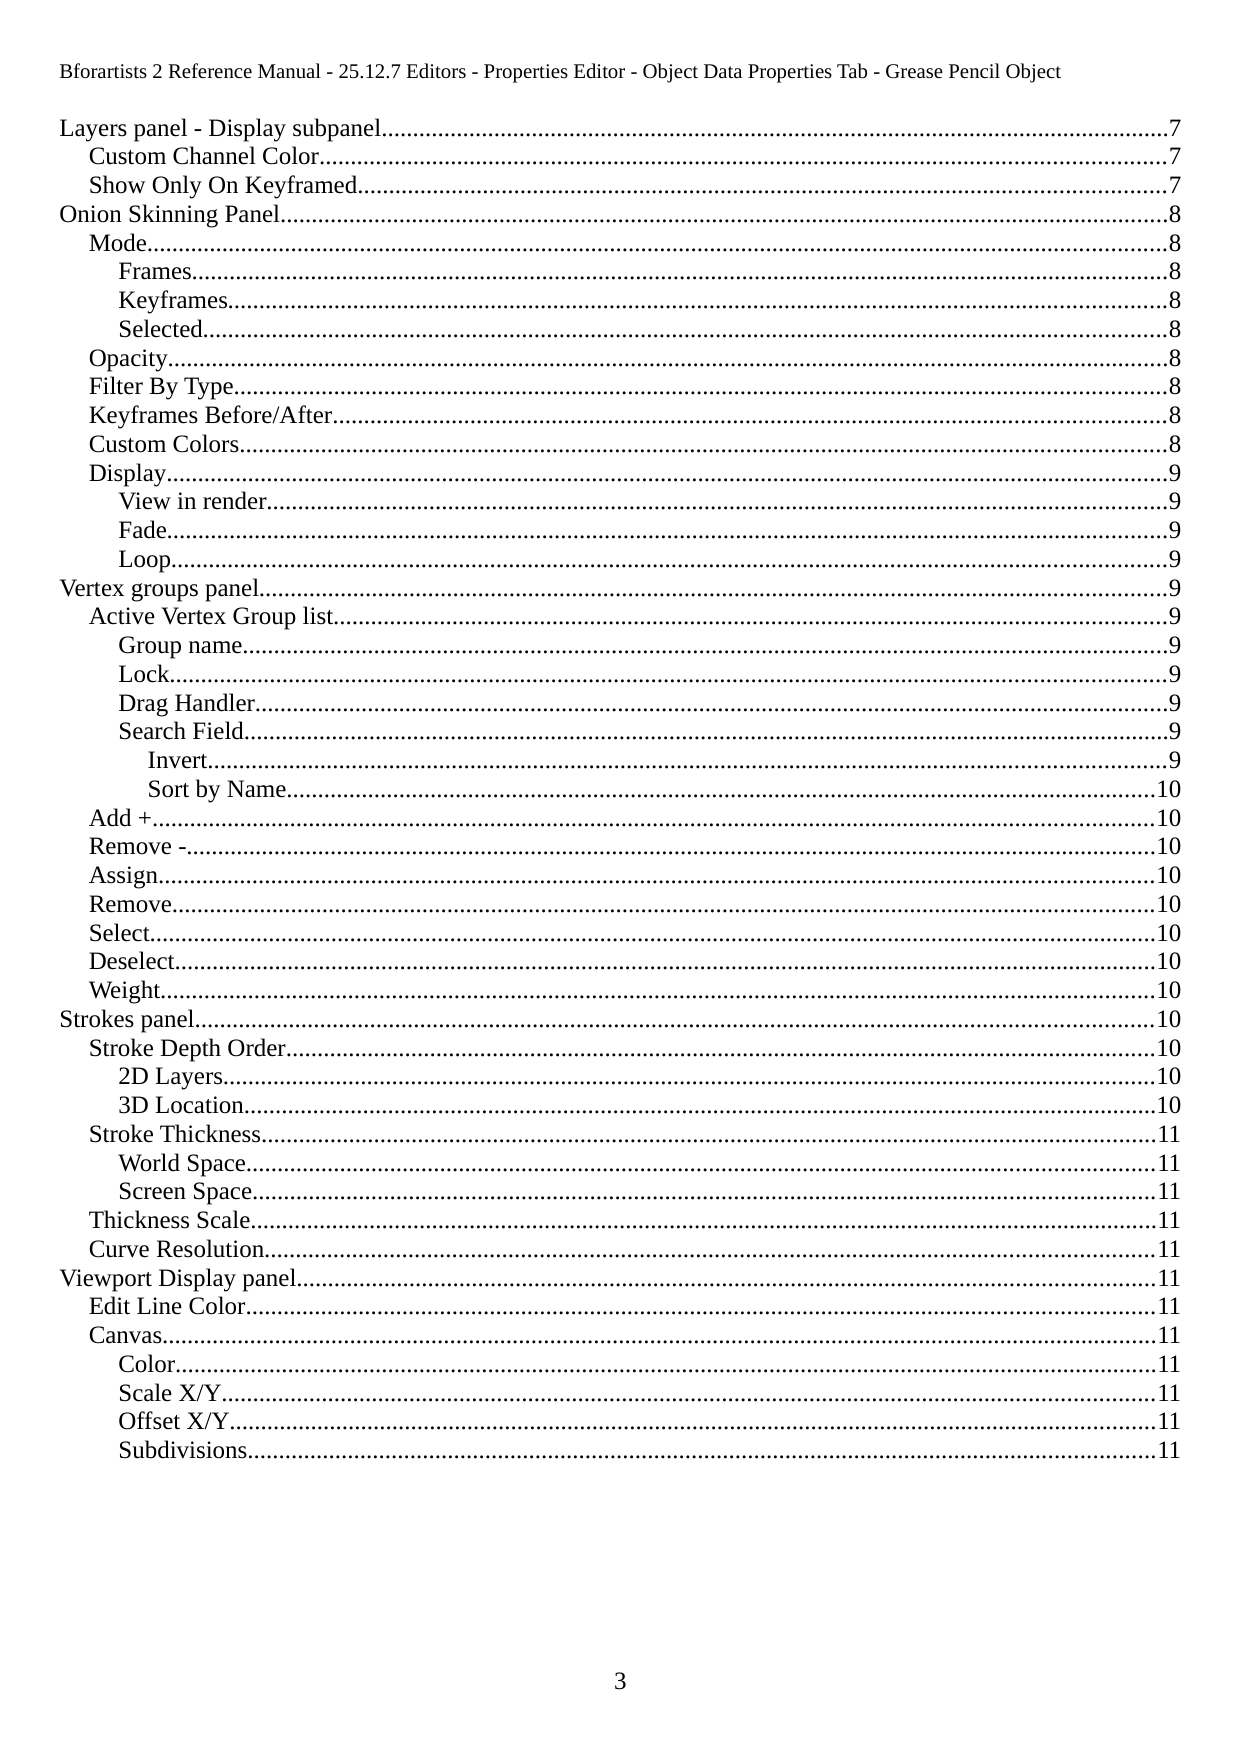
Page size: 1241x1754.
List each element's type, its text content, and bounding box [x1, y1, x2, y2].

text Viewport Display panel 11 [59, 1263, 1181, 1291]
text Strokes panel 10 [59, 1004, 1181, 1033]
text Remove - 10 [88, 831, 1181, 860]
text Keyframes Before/After 8 [88, 400, 1181, 429]
text Stroke Thickness 11 [88, 1119, 1181, 1148]
text Deselect 10 [88, 946, 1181, 975]
text Selected 8 [118, 314, 1181, 343]
text Edit Line Color 11 [88, 1291, 1181, 1320]
text Keyframes 8 [118, 285, 1181, 314]
text Subdivisions 11 [118, 1435, 1181, 1464]
text Offset X/Y 11 [118, 1406, 1181, 1435]
text Curve Resolution 11 [88, 1234, 1181, 1263]
text Canvas 11 [88, 1320, 1181, 1349]
text Weight 10 [88, 975, 1181, 1004]
text Color 11 [118, 1349, 1181, 1378]
text Add + 10 [88, 803, 1181, 831]
text Vertex groups panel 9 [59, 573, 1181, 601]
text Invert 9 [147, 745, 1181, 774]
text Stroke Depth Order 10 [88, 1033, 1181, 1061]
text Lock 9 [118, 659, 1181, 688]
text 3D Location 10 [118, 1090, 1181, 1119]
text Custom Channel Color 7 [88, 141, 1181, 170]
text Fade 9 [118, 515, 1181, 544]
text Group name 9 [118, 630, 1181, 659]
text Thickness Scale 11 [88, 1205, 1181, 1234]
text Scale X/Y 11 [118, 1378, 1181, 1406]
text Filter By Type 8 [88, 371, 1181, 400]
text Show Only On Keyframed 7 [88, 170, 1181, 199]
text Loop 9 [118, 544, 1181, 573]
text Opacity 8 [88, 343, 1181, 371]
text Frames 8 [118, 256, 1181, 285]
text Screen Space 11 [118, 1176, 1181, 1205]
text Layers panel - Display subpanel 7 [59, 113, 1181, 141]
text Search Field 9 [118, 716, 1181, 745]
text Onion Skinning Panel 8 [59, 199, 1181, 228]
text 2D Layers 10 [118, 1061, 1181, 1090]
text Mode 8 [88, 228, 1181, 256]
text Select 10 [88, 918, 1181, 946]
text Custom Colors 8 [88, 429, 1181, 458]
text Remove 10 [88, 889, 1181, 918]
text Sort by Name 10 [147, 774, 1181, 803]
text Active Vertex Group list 9 [88, 601, 1181, 630]
text Assign 10 [88, 860, 1181, 889]
text World Space 11 [118, 1148, 1181, 1176]
text View in render 9 [118, 486, 1181, 515]
text Display 9 [88, 458, 1181, 486]
text Drag Handler 9 [118, 688, 1181, 716]
